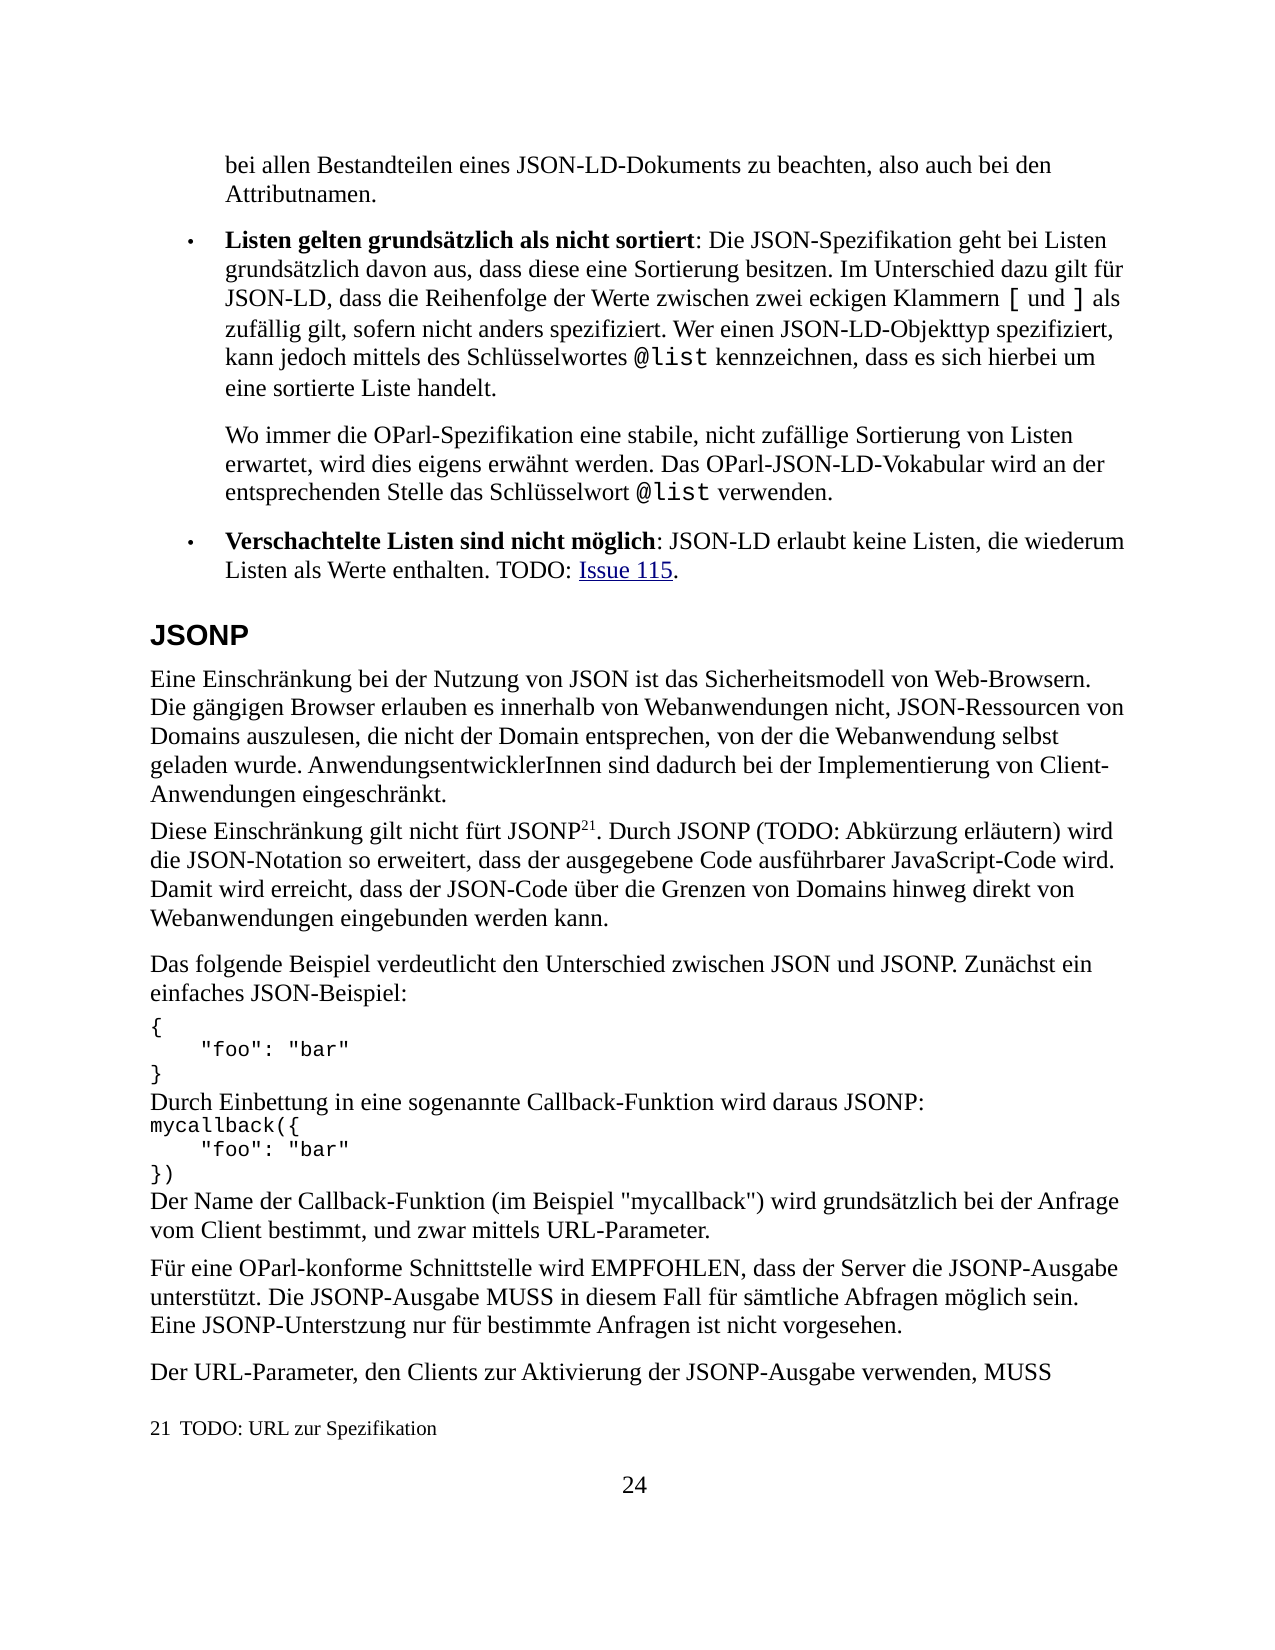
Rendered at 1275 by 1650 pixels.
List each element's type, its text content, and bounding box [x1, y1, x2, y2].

subtitle JSONP [150, 618, 1125, 651]
text "foo": "bar" [150, 1139, 1125, 1163]
text Der Name der Callback-Funktion (im Beispiel "mycallback") wird grundsätzlich bei der Anfrage vom Client bestimmt, und zwar mittels URL-Parameter. [150, 1186, 1125, 1244]
text Der URL-Parameter, den Clients zur Aktivierung der JSONP-Ausgabe verwenden, MUSS [150, 1357, 1125, 1386]
text "foo": "bar" [150, 1039, 1125, 1063]
text Diese Einschränkung gilt nicht fürt JSONP. Durch JSONP (TODO: Abkürzung erläutern) wird die JSON-Notation so erweitert, dass der ausgegebene Code ausführbarer JavaScript-Code wird. Damit wird erreicht, dass der JSON-Code über die Grenzen von Domains hinweg direkt von Webanwendungen eingebunden werden kann. [150, 816, 1125, 931]
text Für eine OParl-konforme Schnittstelle wird EMPFOHLEN, dass der Server die JSONP-Ausgabe unterstützt. Die JSONP-Ausgabe MUSS in diesem Fall für sämtliche Abfragen möglich sein. Eine JSONP-Unterstzung nur für bestimmte Anfragen ist nicht vorgesehen. [150, 1253, 1125, 1339]
text } [150, 1063, 1125, 1087]
text Eine Einschränkung bei der Nutzung von JSON ist das Sicherheitsmodell von Web-Browsern. Die gängigen Browser erlauben es innerhalb von Webanwendungen nicht, JSON-Ressourcen von Domains auszulesen, die nicht der Domain entsprechen, von der die Webanwendung selbst geladen wurde. AnwendungsentwicklerInnen sind dadurch bei der Implementierung von Client-Anwendungen eingeschränkt. [150, 664, 1125, 807]
text Durch Einbettung in eine sogenannte Callback-Funktion wird daraus JSONP: [150, 1087, 1125, 1116]
text mycallback({ [150, 1116, 1125, 1139]
text TODO: URL zur Spezifikation [150, 1416, 1125, 1440]
list Wo immer die OParl-Spezifikation eine stabile, nicht zufällige Sortierung von Listen erwartet, wird dies eigens erwähnt werden. Das OParl-JSON-LD-Vokabular wird an der entsprechenden Stelle das Schlüsselwort @list verwenden. [187, 420, 1125, 508]
list bei allen Bestandteilen eines JSON-LD-Dokuments zu beachten, also auch bei den Attributnamen. [187, 150, 1125, 207]
list Listen gelten grundsätzlich als nicht sortiert: Die JSON-Spezifikation geht bei Listen grundsätzlich davon aus, dass diese eine Sortierung besitzen. Im Unterschied dazu gilt für JSON-LD, dass die Reihenfolge der Werte zwischen zwei eckigen Klammern [ und ] als zufällig gilt, sofern nicht anders spezifiziert. Wer einen JSON-LD-Objekttyp spezifiziert, kann jedoch mittels des Schlüsselwortes @list kennzeichnen, dass es sich hierbei um eine sortierte Liste handelt. [187, 225, 1125, 402]
text Das folgende Beispiel verdeutlicht den Unterschied zwischen JSON und JSONP. Zunächst ein einfaches JSON-Beispiel: [150, 949, 1125, 1007]
text }) [150, 1163, 1125, 1186]
list Verschachtelte Listen sind nicht möglich: JSON-LD erlaubt keine Listen, die wiederum Listen als Werte enthalten. TODO: Issue 115. [187, 526, 1125, 584]
text { [150, 1016, 1125, 1039]
